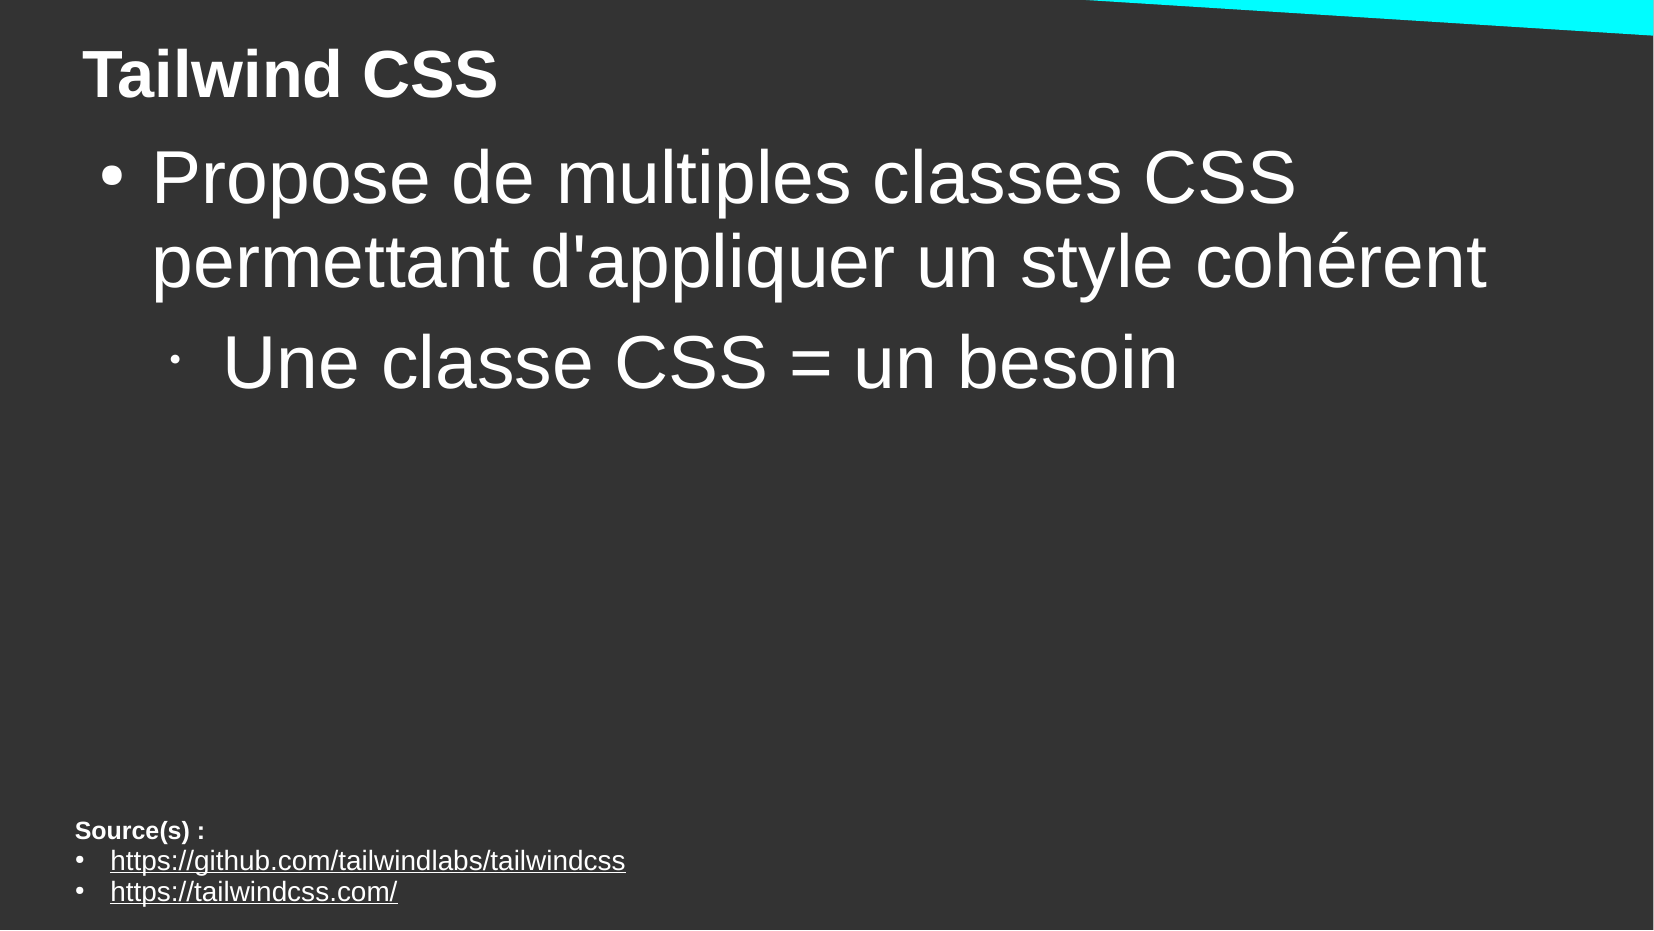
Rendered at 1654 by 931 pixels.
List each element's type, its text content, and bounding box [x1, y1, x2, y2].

list Propose de multiples classes CSS permettant d'appliquer un style cohérent Une classe CSS = un besoin [80, 135, 1620, 827]
text_box [1085, 0, 1654, 36]
text_box Source(s) : https://github.com/tailwindlabs/tailwindcss https://tailwindcss.com/ [60, 809, 1583, 915]
title Tailwind CSS [82, 37, 1571, 114]
